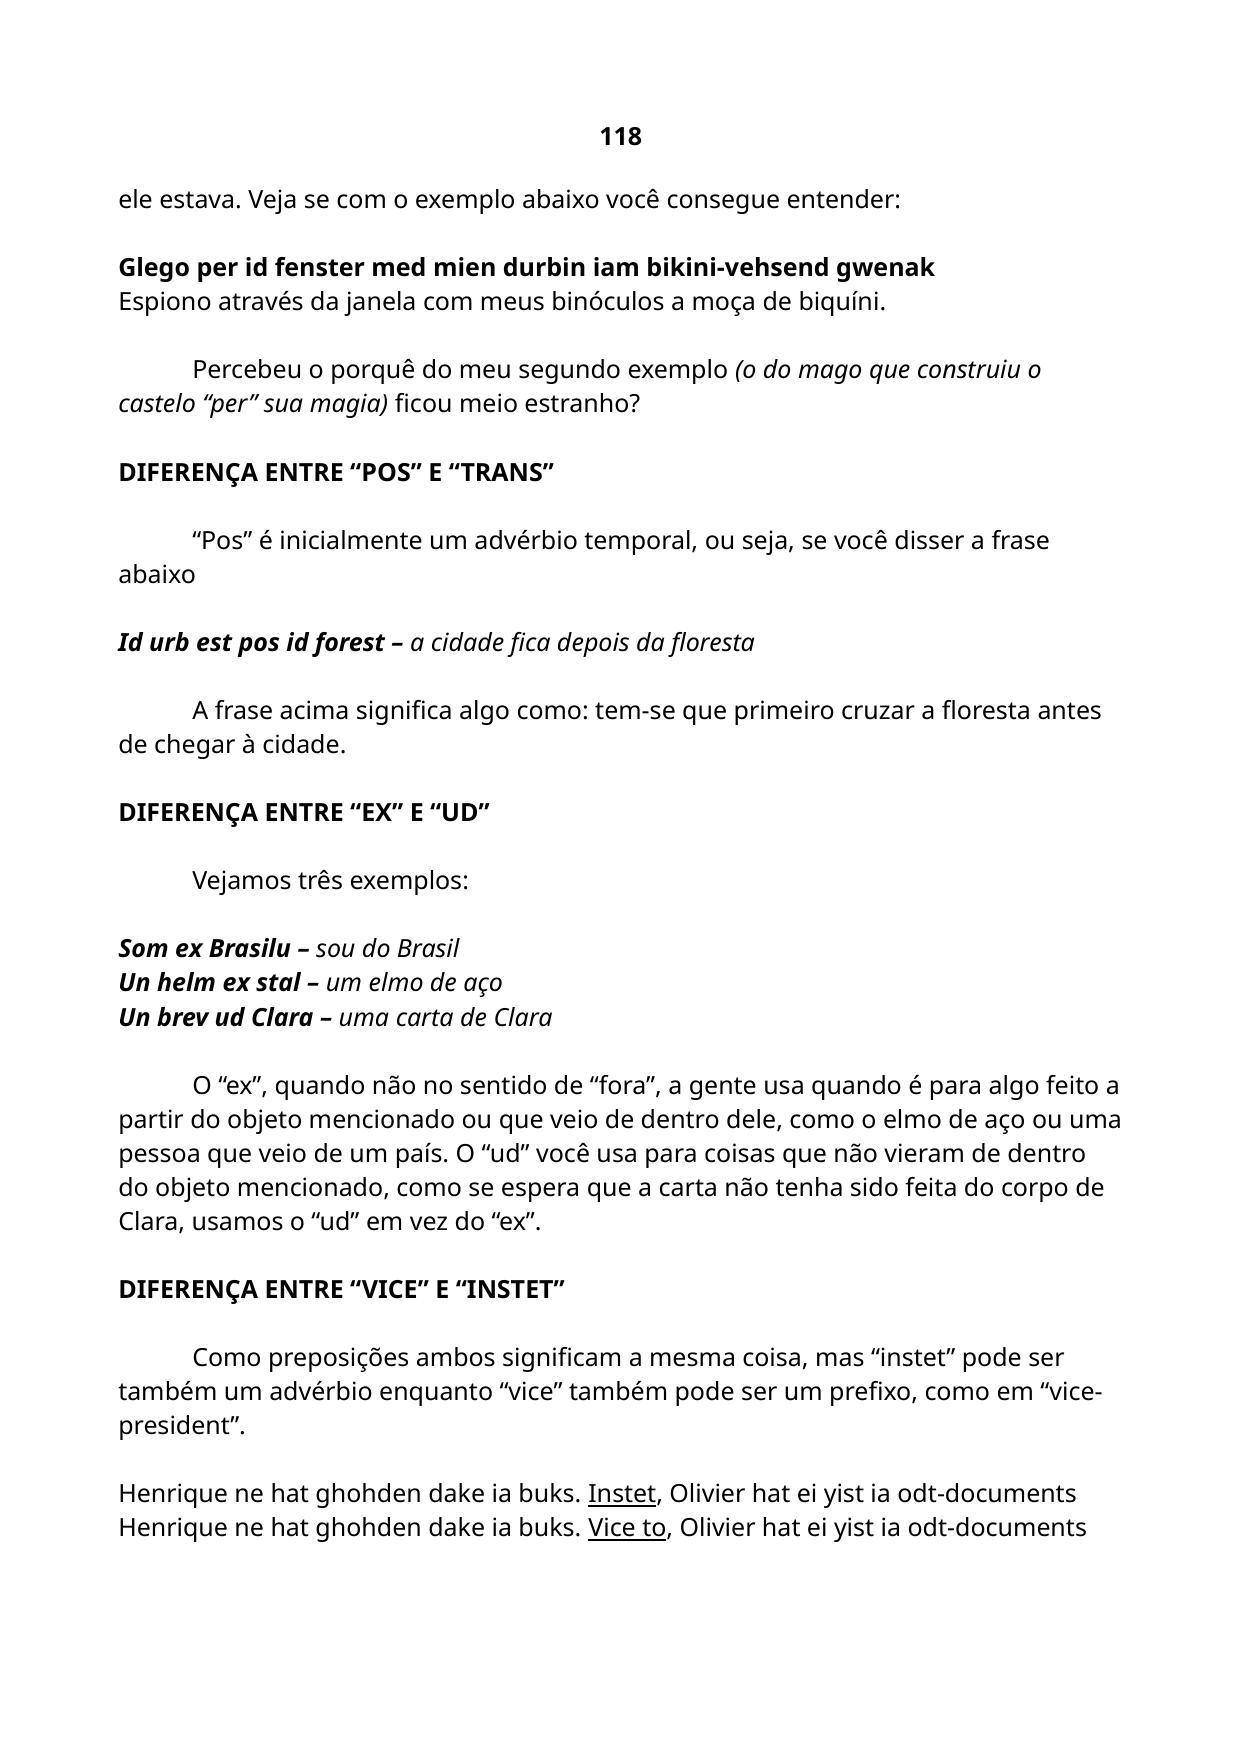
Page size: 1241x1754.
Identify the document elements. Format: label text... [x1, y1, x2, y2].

text ele estava. Veja se com o exemplo abaixo você consegue entender: [118, 182, 1123, 216]
text O “ex”, quando não no sentido de “fora”, a gente usa quando é para algo feito a partir do objeto mencionado ou que veio de dentro dele, como o elmo de aço ou uma pessoa que veio de um país. O “ud” você usa para coisas que não vieram de dentro do objeto mencionado, como se espera que a carta não tenha sido feita do corpo de Clara, usamos o “ud” em vez do “ex”. [118, 1067, 1123, 1238]
text “Pos” é inicialmente um advérbio temporal, ou seja, se você disser a frase abaixo [118, 522, 1123, 590]
subtitle DIFERENÇA ENTRE “EX” E “UD” [118, 795, 1123, 829]
text Percebeu o porquê do meu segundo exemplo (o do mago que construiu o castelo “per” sua magia) ficou meio estranho? [118, 352, 1123, 420]
text Som ex Brasilu – sou do Brasil [118, 931, 1123, 965]
text Un brev ud Clara – uma carta de Clara [118, 999, 1123, 1033]
text Espiono através da janela com meus binóculos a moça de biquíni. [118, 284, 1123, 318]
subtitle DIFERENÇA ENTRE “VICE” E “INSTET” [118, 1272, 1123, 1306]
text Glego per id fenster med mien durbin iam bikini-vehsend gwenak [118, 250, 1123, 284]
text Un helm ex stal – um elmo de aço [118, 965, 1123, 999]
text Vejamos três exemplos: [118, 863, 1123, 897]
text Henrique ne hat ghohden dake ia buks. Instet, Olivier hat ei yist ia odt-documents [118, 1476, 1123, 1510]
text Como preposições ambos significam a mesma coisa, mas “instet” pode ser também um advérbio enquanto “vice” também pode ser um prefixo, como em “vice-president”. [118, 1340, 1123, 1442]
subtitle DIFERENÇA ENTRE “POS” E “TRANS” [118, 454, 1123, 488]
text Id urb est pos id forest – a cidade fica depois da floresta [118, 624, 1123, 658]
text Henrique ne hat ghohden dake ia buks. Vice to, Olivier hat ei yist ia odt-documents [118, 1510, 1123, 1544]
text A frase acima significa algo como: tem-se que primeiro cruzar a floresta antes de chegar à cidade. [118, 693, 1123, 761]
